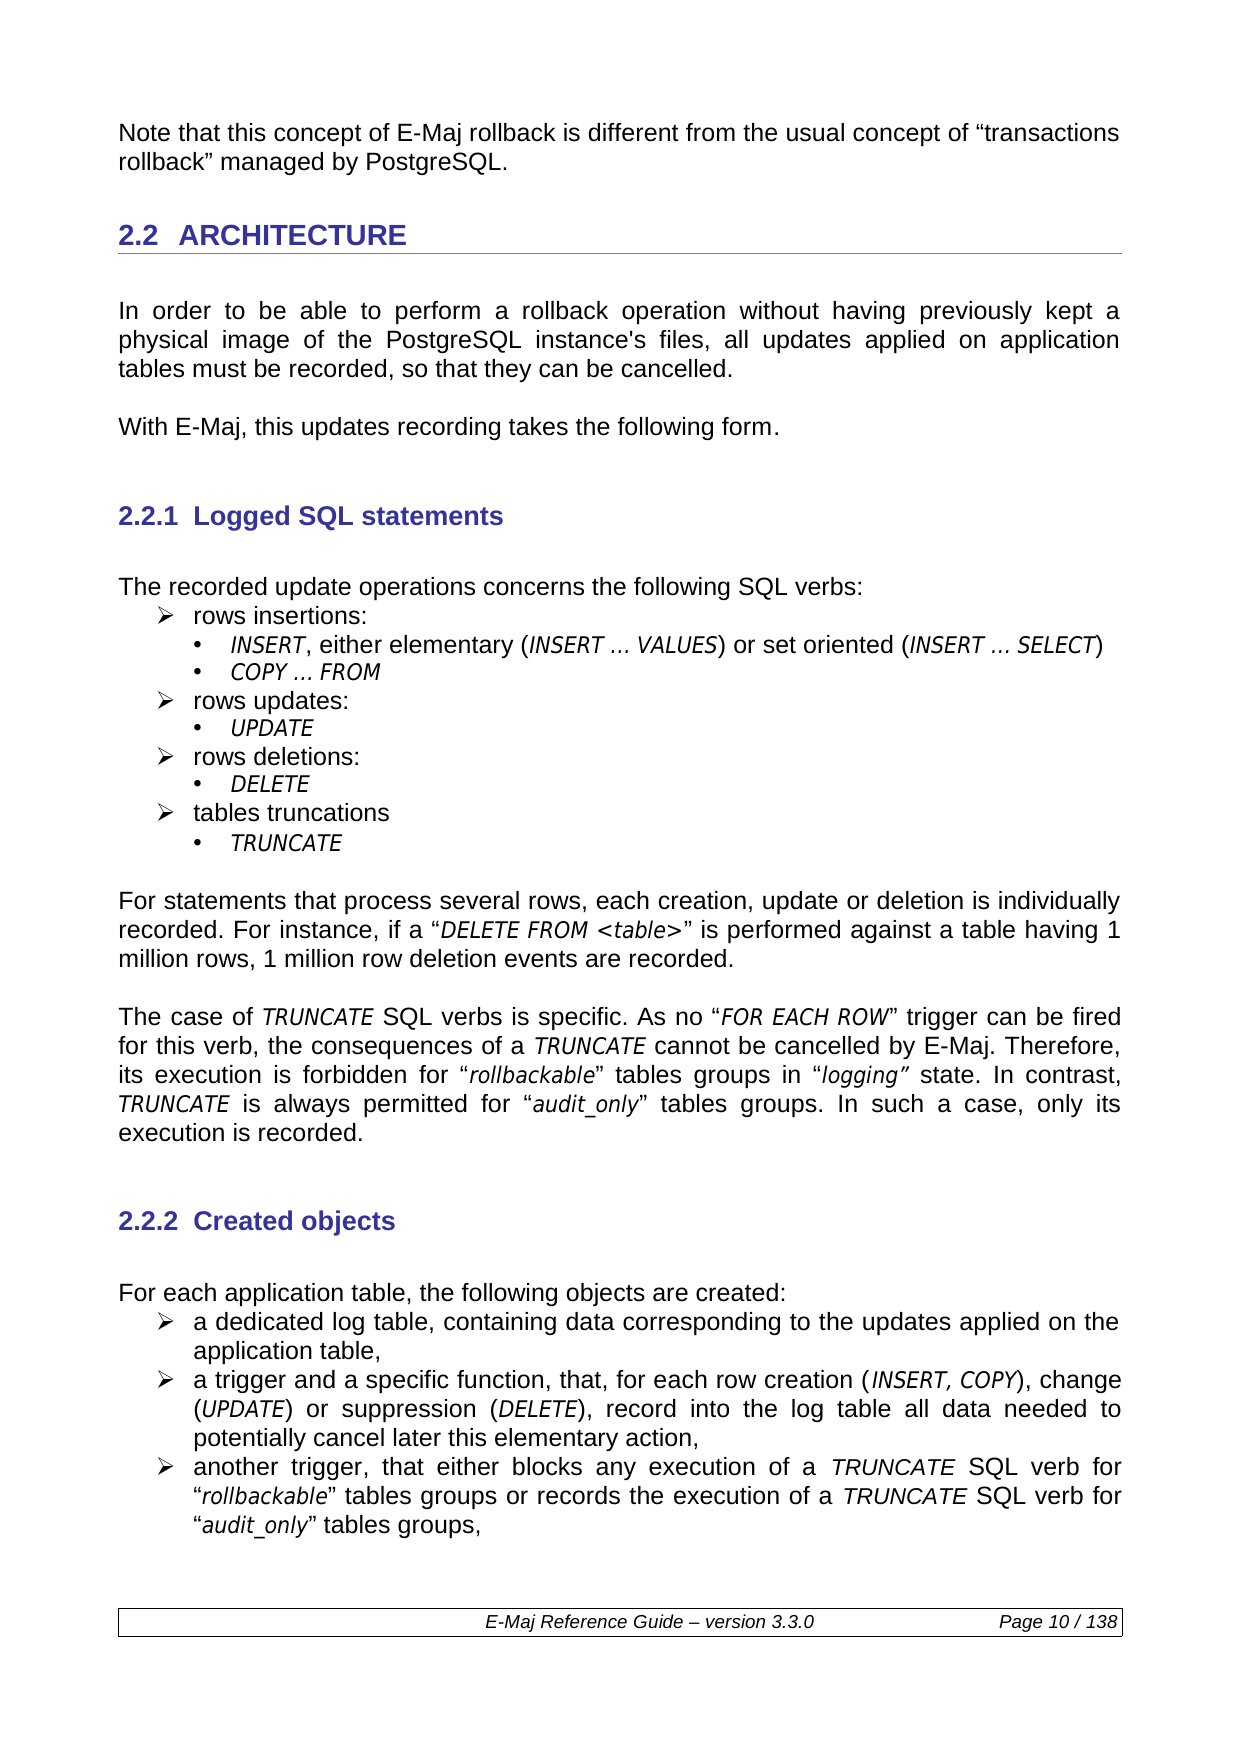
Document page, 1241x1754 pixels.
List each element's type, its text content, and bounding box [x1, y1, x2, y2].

list INSERT, either elementary (INSERT … VALUES) or set oriented (INSERT … SELECT) [193, 630, 1122, 659]
list rows insertions: [156, 601, 1122, 630]
list COPY … FROM [193, 659, 1122, 686]
list another trigger, that either blocks any execution of a TRUNCATE SQL verb for “rollbackable” tables groups or records the execution of a TRUNCATE SQL verb for “audit_only” tables groups, [156, 1452, 1122, 1539]
list rows deletions: [156, 742, 1122, 771]
text The case of TRUNCATE SQL verbs is specific. As no “FOR EACH ROW” trigger can be fired for this verb, the consequences of a TRUNCATE cannot be cancelled by E-Maj. Therefore, its execution is forbidden for “rollbackable” tables groups in “logging” state. In contrast, TRUNCATE is always permitted for “audit_only” tables groups. In such a case, only its execution is recorded. [118, 1002, 1122, 1147]
subtitle Logged SQL statements [118, 499, 1122, 531]
text With E-Maj, this updates recording takes the following form. [118, 412, 1122, 441]
list a dedicated log table, containing data corresponding to the updates applied on the application table, [156, 1307, 1122, 1365]
text In order to be able to perform a rollback operation without having previously kept a physical image of the PostgreSQL instance's files, all updates applied on application tables must be recorded, so that they can be cancelled. [118, 296, 1122, 383]
list a trigger and a specific function, that, for each row creation (INSERT, COPY), change (UPDATE) or suppression (DELETE), record into the log table all data needed to potentially cancel later this elementary action, [156, 1365, 1122, 1452]
list rows updates: [156, 686, 1122, 715]
list TRUNCATE [193, 827, 1122, 856]
text For statements that process several rows, each creation, update or deletion is individually recorded. For instance, if a “DELETE FROM <table>” is performed against a table having 1 million rows, 1 million row deletion events are recorded. [118, 886, 1122, 973]
list DELETE [193, 771, 1122, 798]
text For each application table, the following objects are created: [118, 1278, 1122, 1307]
list UPDATE [193, 715, 1122, 742]
text The recorded update operations concerns the following SQL verbs: [118, 572, 1122, 601]
subtitle Architecture [118, 218, 1122, 253]
subtitle Created objects [118, 1205, 1122, 1236]
list tables truncations [156, 798, 1122, 827]
text Note that this concept of E-Maj rollback is different from the usual concept of “transactions rollback” managed by PostgreSQL. [118, 118, 1122, 176]
